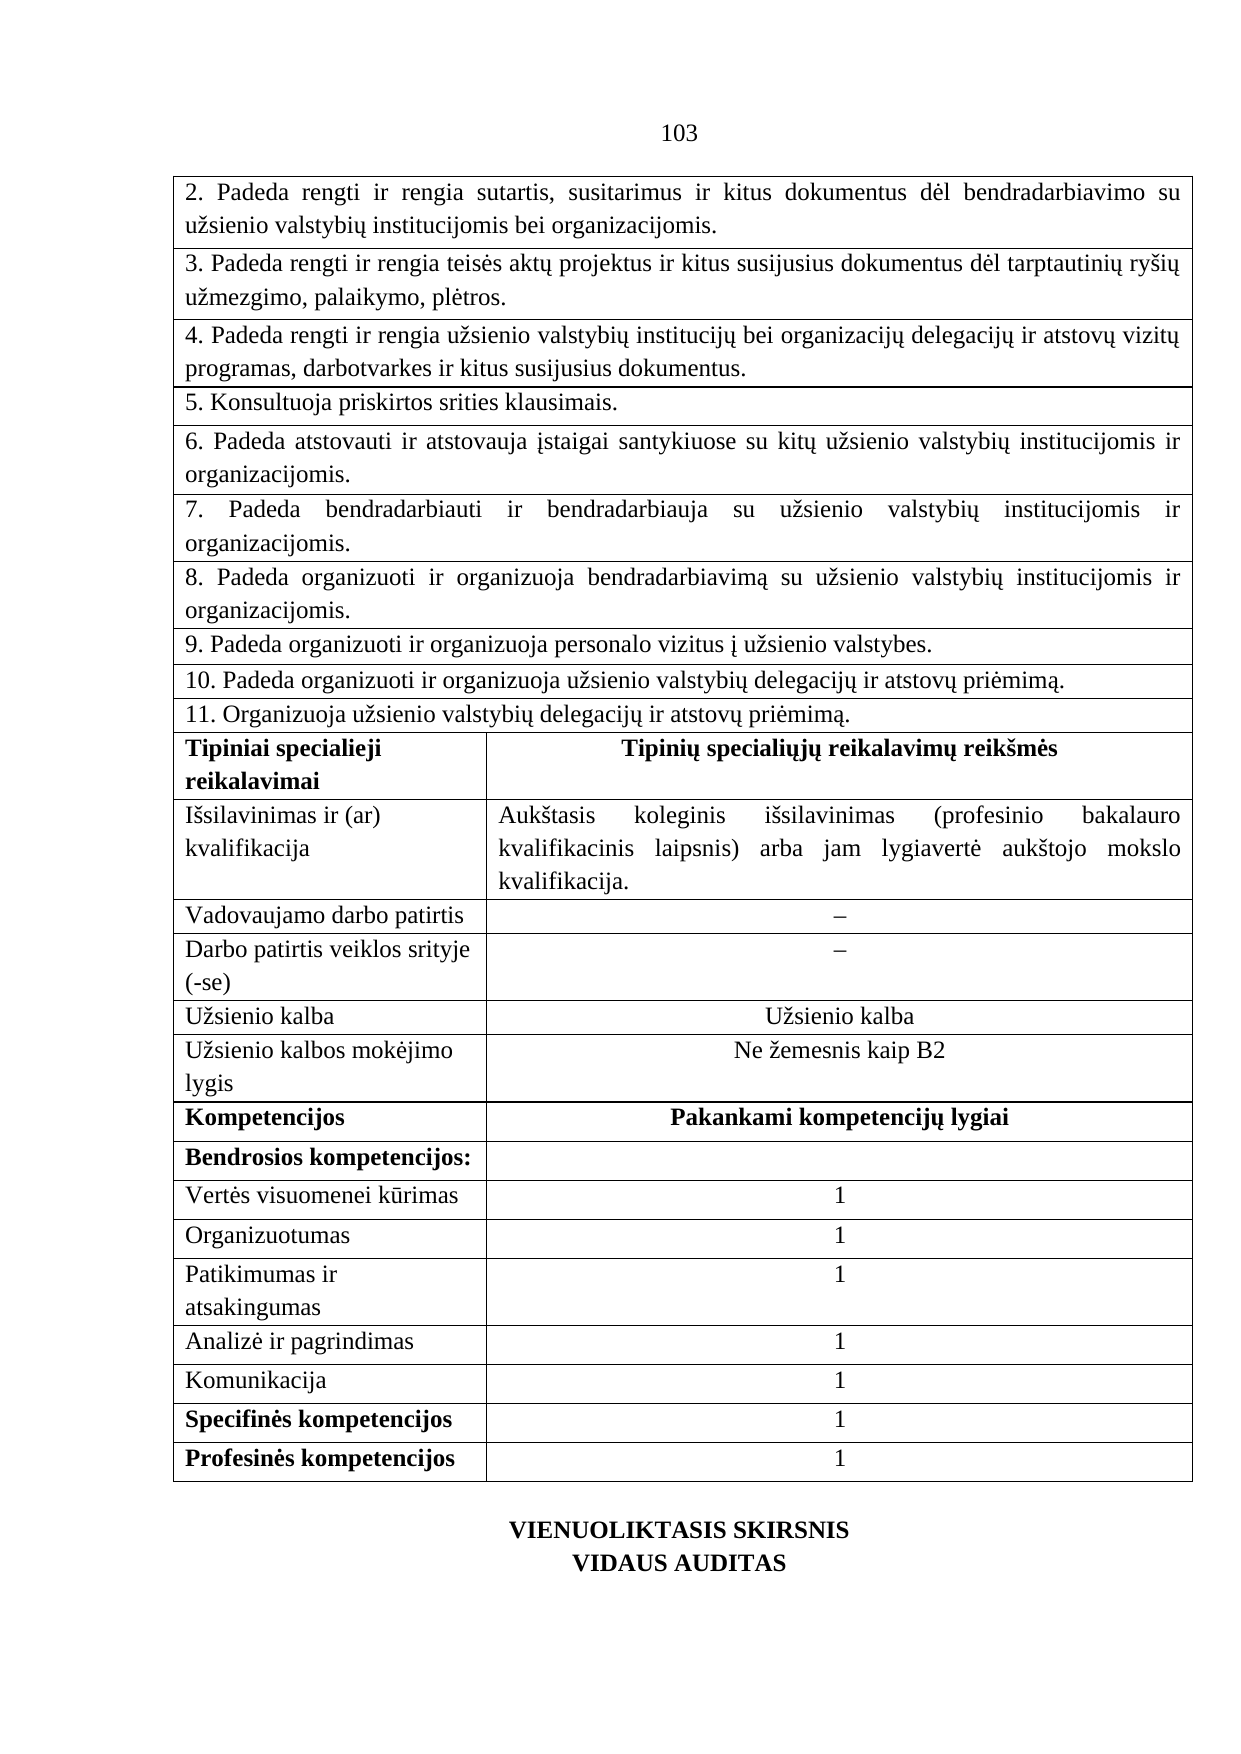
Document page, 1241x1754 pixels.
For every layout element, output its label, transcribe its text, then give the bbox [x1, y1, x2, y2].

table_cell 1 [487, 1404, 1192, 1442]
table_cell Vadovaujamo darbo patirtis [174, 900, 486, 933]
table_cell – [487, 900, 1192, 933]
table_cell Užsienio kalba [487, 1001, 1192, 1034]
table_cell 4. Padeda rengti ir rengia užsienio valstybių institucijų bei organizacijų delegacijų ir atstovų vizitų programas, darbotvarkes ir kitus susijusius dokumentus. [174, 320, 1192, 386]
table_cell Darbo patirtis veiklos srityje (-se) [174, 934, 486, 1000]
table_cell Tipiniai specialieji reikalavimai [174, 733, 486, 799]
table_cell Užsienio kalbos mokėjimo lygis [174, 1035, 486, 1101]
table_cell Išsilavinimas ir (ar) kvalifikacija [174, 800, 486, 899]
table_cell 1 [487, 1181, 1192, 1219]
table_cell Komunikacija [174, 1365, 486, 1403]
table_cell 1 [487, 1365, 1192, 1403]
table_cell 7. Padeda bendradarbiauti ir bendradarbiauja su užsienio valstybių institucijomis ir organizacijomis. [174, 495, 1192, 561]
table_cell 1 [487, 1259, 1192, 1325]
table_cell Tipinių specialiųjų reikalavimų reikšmės [487, 733, 1192, 799]
table_cell – [487, 934, 1192, 1000]
table_cell Aukštasis koleginis išsilavinimas (profesinio bakalauro kvalifikacinis laipsnis) arba jam lygiavertė aukštojo mokslo kvalifikacija. [487, 800, 1192, 899]
table_cell 1 [487, 1220, 1192, 1258]
table_cell 1 [487, 1326, 1192, 1364]
table_cell 11. Organizuoja užsienio valstybių delegacijų ir atstovų priėmimą. [174, 699, 1192, 732]
table_cell Patikimumas ir atsakingumas [174, 1259, 486, 1325]
table_cell Užsienio kalba [174, 1001, 486, 1034]
table_cell Specifinės kompetencijos [174, 1404, 486, 1442]
table_cell 9. Padeda organizuoti ir organizuoja personalo vizitus į užsienio valstybes. [174, 629, 1192, 664]
table_cell 1 [487, 1443, 1192, 1481]
table_cell Profesinės kompetencijos [174, 1443, 486, 1481]
table_cell 8. Padeda organizuoti ir organizuoja bendradarbiavimą su užsienio valstybių institucijomis ir organizacijomis. [174, 562, 1192, 628]
table_cell Kompetencijos [174, 1103, 486, 1141]
table_cell Analizė ir pagrindimas [174, 1326, 486, 1364]
text VIENUOLIKTASIS SKIRSNIS [177, 1515, 1181, 1544]
table_cell Ne žemesnis kaip B2 [487, 1035, 1192, 1101]
table_cell Organizuotumas [174, 1220, 486, 1258]
table_cell 3. Padeda rengti ir rengia teisės aktų projektus ir kitus susijusius dokumentus dėl tarptautinių ryšių užmezgimo, palaikymo, plėtros. [174, 249, 1192, 319]
table_cell 2. Padeda rengti ir rengia sutartis, susitarimus ir kitus dokumentus dėl bendradarbiavimo su užsienio valstybių institucijomis bei organizacijomis. [174, 177, 1192, 247]
text VIDAUS AUDITAS [177, 1548, 1181, 1577]
table_cell Bendrosios kompetencijos: [174, 1142, 486, 1179]
table_cell 10. Padeda organizuoti ir organizuoja užsienio valstybių delegacijų ir atstovų priėmimą. [174, 665, 1192, 698]
table_cell 5. Konsultuoja priskirtos srities klausimais. [174, 388, 1192, 425]
table_cell Vertės visuomenei kūrimas [174, 1181, 486, 1219]
table_cell [487, 1142, 1192, 1179]
table_cell 6. Padeda atstovauti ir atstovauja įstaigai santykiuose su kitų užsienio valstybių institucijomis ir organizacijomis. [174, 426, 1192, 493]
table_cell Pakankami kompetencijų lygiai [487, 1103, 1192, 1141]
